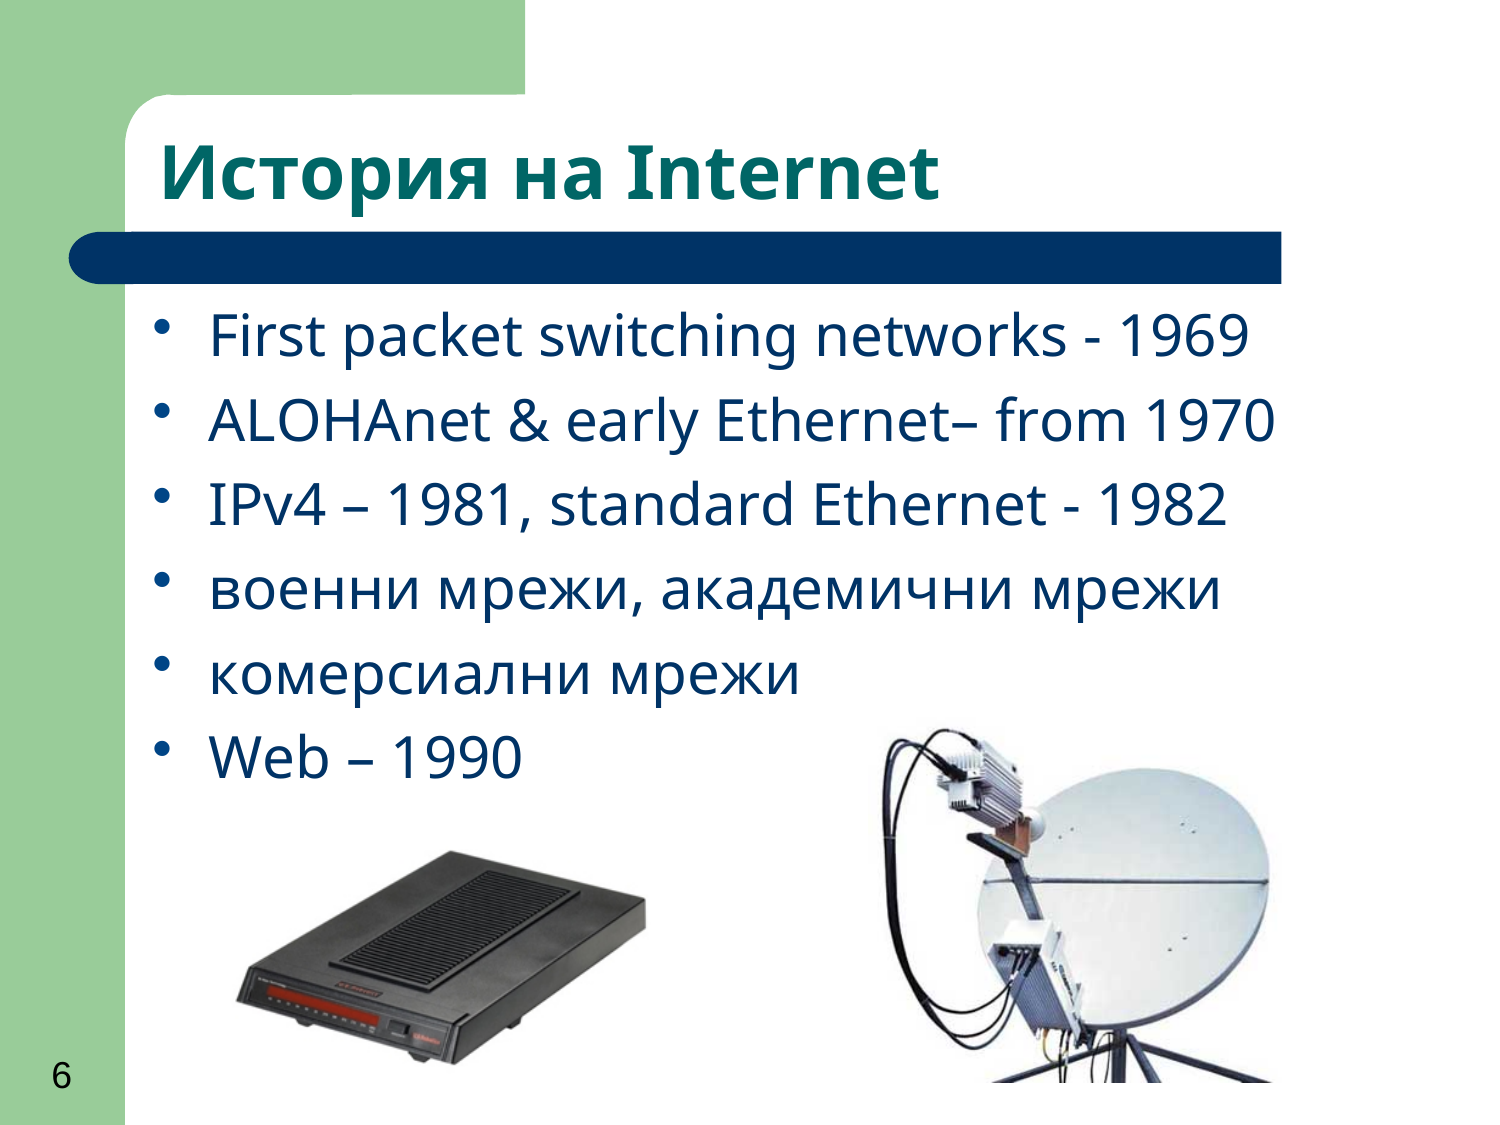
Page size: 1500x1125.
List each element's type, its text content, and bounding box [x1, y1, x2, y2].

title История на Internet [143, 109, 1427, 224]
picture [230, 823, 656, 1077]
picture [868, 717, 1282, 1083]
list First packet switching networks - 1969 ALOHAnet & early Ethernet– from 1970 IPv4 – 1981, standard Ethernet - 1982 военни мрежи, академични мрежи комерсиални мрежи Web – 1990 [137, 290, 1400, 1107]
